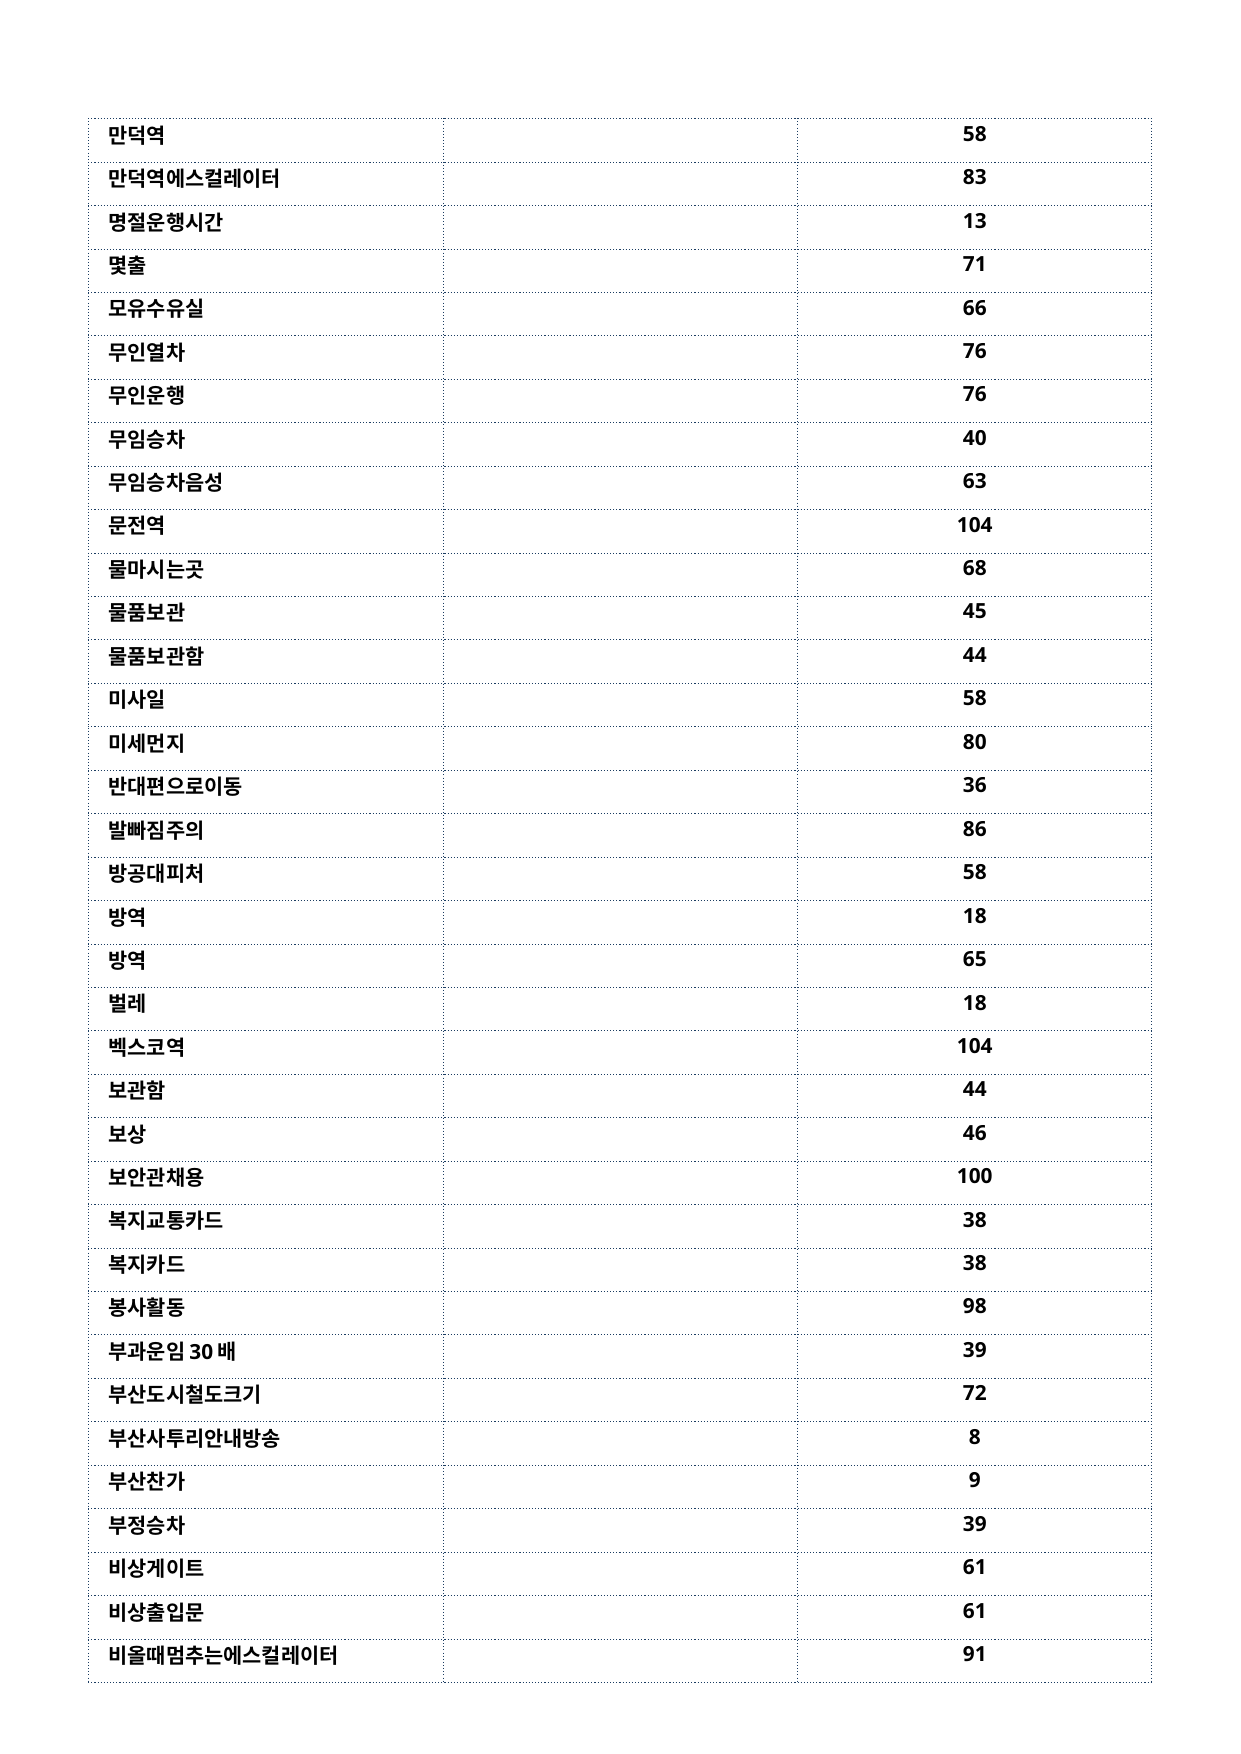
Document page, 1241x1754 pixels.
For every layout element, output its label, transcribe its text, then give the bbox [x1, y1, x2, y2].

table_cell 98 [797, 1291, 1152, 1334]
table_cell [443, 1595, 797, 1638]
table_cell 66 [797, 292, 1152, 335]
table_cell [443, 422, 797, 466]
table_cell [443, 900, 797, 943]
table_cell 명절운행시간 [89, 205, 443, 248]
table_cell 91 [797, 1639, 1152, 1682]
table_cell 45 [797, 596, 1152, 639]
table_cell [443, 335, 797, 379]
table_cell 38 [797, 1204, 1152, 1247]
table_cell 봉사활동 [89, 1291, 443, 1334]
table_cell 무인열차 [89, 335, 443, 379]
table_cell 미사일 [89, 683, 443, 726]
table_cell [443, 379, 797, 422]
table_cell 부산도시철도크기 [89, 1378, 443, 1421]
table_cell 46 [797, 1117, 1152, 1161]
table_cell 반대편으로이동 [89, 770, 443, 813]
table_cell 물마시는곳 [89, 553, 443, 596]
table_cell 58 [797, 118, 1152, 162]
table_cell [443, 1421, 797, 1465]
table_cell 모유수유실 [89, 292, 443, 335]
table_cell 복지카드 [89, 1248, 443, 1291]
table_cell [443, 1248, 797, 1291]
table_cell 만덕역에스컬레이터 [89, 162, 443, 205]
table_cell 복지교통카드 [89, 1204, 443, 1247]
table_cell [443, 1030, 797, 1074]
table_cell 63 [797, 466, 1152, 509]
table_cell 보관함 [89, 1074, 443, 1117]
table_cell 벡스코역 [89, 1030, 443, 1074]
table_cell [443, 683, 797, 726]
table_cell 18 [797, 900, 1152, 943]
table_cell 방공대피처 [89, 857, 443, 900]
table_cell 76 [797, 379, 1152, 422]
table_cell 104 [797, 509, 1152, 552]
table_cell [443, 857, 797, 900]
table_cell 9 [797, 1465, 1152, 1508]
table_cell 8 [797, 1421, 1152, 1465]
table_cell 물품보관 [89, 596, 443, 639]
table_cell 만덕역 [89, 118, 443, 162]
table_cell [443, 639, 797, 683]
table_cell 비상게이트 [89, 1552, 443, 1595]
table_cell 발빠짐주의 [89, 813, 443, 857]
table_cell [443, 509, 797, 552]
table_cell 44 [797, 639, 1152, 683]
table_cell [443, 1465, 797, 1508]
table_cell 13 [797, 205, 1152, 248]
table_cell [443, 1508, 797, 1552]
table_cell 80 [797, 726, 1152, 770]
table_cell 물품보관함 [89, 639, 443, 683]
table_cell 무임승차 [89, 422, 443, 466]
table_cell [443, 1378, 797, 1421]
table_cell 보안관채용 [89, 1161, 443, 1204]
table_cell [443, 553, 797, 596]
table_cell [443, 987, 797, 1030]
table_cell [443, 726, 797, 770]
table_cell 39 [797, 1334, 1152, 1378]
table_cell 36 [797, 770, 1152, 813]
table_cell 보상 [89, 1117, 443, 1161]
table_cell 72 [797, 1378, 1152, 1421]
table_cell 미세먼지 [89, 726, 443, 770]
table_cell 58 [797, 857, 1152, 900]
table_cell [443, 813, 797, 857]
table_cell 몇출 [89, 249, 443, 292]
table_cell 68 [797, 553, 1152, 596]
table_cell 비상출입문 [89, 1595, 443, 1638]
table_cell 65 [797, 944, 1152, 987]
table_cell [443, 1074, 797, 1117]
table_cell [443, 596, 797, 639]
table_cell 문전역 [89, 509, 443, 552]
table_cell 100 [797, 1161, 1152, 1204]
table_cell [443, 118, 797, 162]
table_cell 76 [797, 335, 1152, 379]
table_cell [443, 466, 797, 509]
table_cell [443, 1204, 797, 1247]
table_cell 83 [797, 162, 1152, 205]
table_cell [443, 292, 797, 335]
table_cell 무임승차음성 [89, 466, 443, 509]
table_cell [443, 1291, 797, 1334]
table_cell [443, 249, 797, 292]
table_cell 방역 [89, 900, 443, 943]
table_cell 38 [797, 1248, 1152, 1291]
table_cell [443, 770, 797, 813]
table_cell 44 [797, 1074, 1152, 1117]
table_cell 벌레 [89, 987, 443, 1030]
table_cell 40 [797, 422, 1152, 466]
table_cell [443, 1334, 797, 1378]
table_cell 104 [797, 1030, 1152, 1074]
table_cell 18 [797, 987, 1152, 1030]
table_cell 무인운행 [89, 379, 443, 422]
table_cell 39 [797, 1508, 1152, 1552]
table_cell [443, 944, 797, 987]
table_cell 부산찬가 [89, 1465, 443, 1508]
table_cell [443, 205, 797, 248]
table_cell 부정승차 [89, 1508, 443, 1552]
table_cell 61 [797, 1595, 1152, 1638]
table_cell 부과운임30배 [89, 1334, 443, 1378]
table_cell [443, 162, 797, 205]
table_cell [443, 1639, 797, 1682]
table_cell 61 [797, 1552, 1152, 1595]
table_cell 비올때멈추는에스컬레이터 [89, 1639, 443, 1682]
table_cell 부산사투리안내방송 [89, 1421, 443, 1465]
table_cell [443, 1161, 797, 1204]
table_cell 58 [797, 683, 1152, 726]
table_cell [443, 1117, 797, 1161]
table_cell 방역 [89, 944, 443, 987]
table_cell 86 [797, 813, 1152, 857]
table_cell 71 [797, 249, 1152, 292]
table_cell [443, 1552, 797, 1595]
